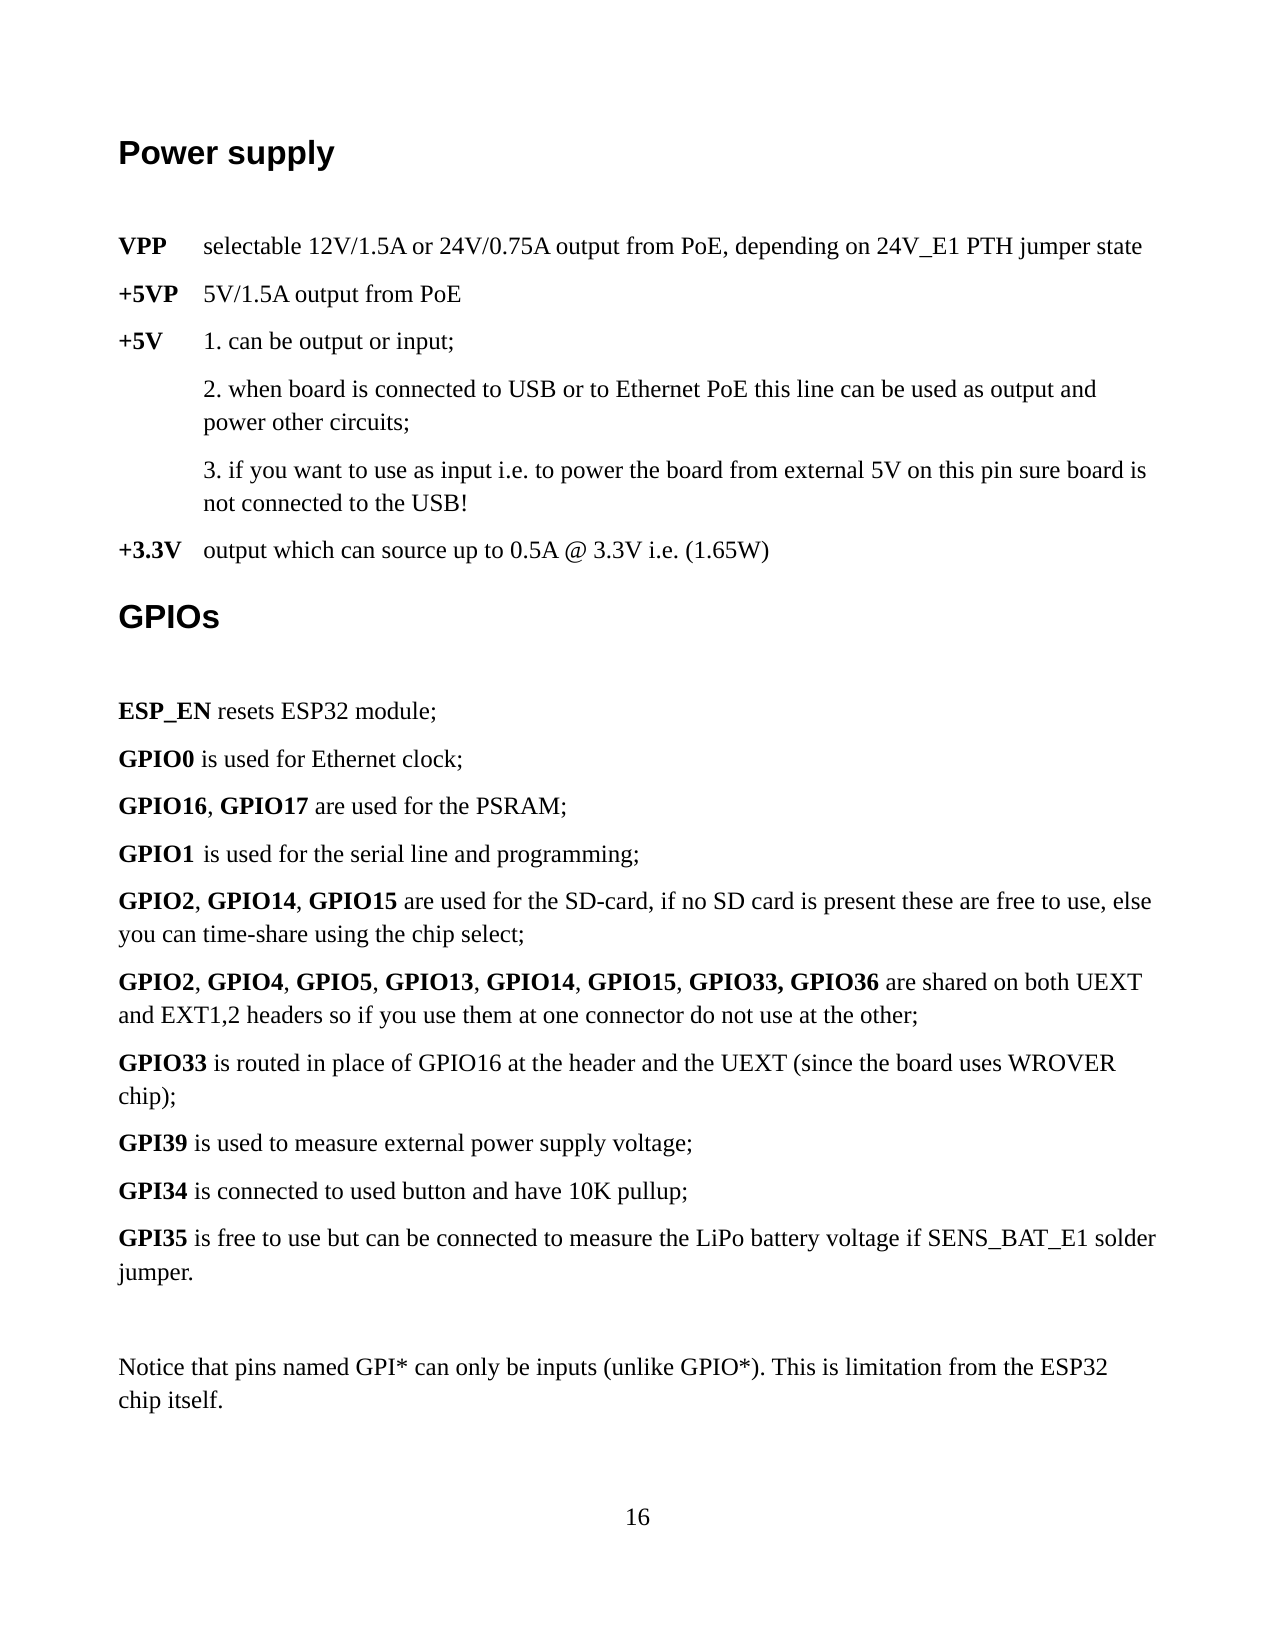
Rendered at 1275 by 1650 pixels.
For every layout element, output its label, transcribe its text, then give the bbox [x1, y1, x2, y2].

text +5V 1. can be output or input; [118, 326, 1157, 355]
text GPIO0 is used for Ethernet clock; [118, 744, 1157, 772]
text GPI34 is connected to used button and have 10K pullup; [118, 1176, 1157, 1205]
text GPIO33 is routed in place of GPIO16 at the header and the UEXT (since the board uses WROVER chip); [118, 1048, 1157, 1109]
text VPP selectable 12V/1.5A or 24V/0.75A output from PoE, depending on 24V_E1 PTH jumper state [118, 231, 1157, 260]
text ESP_EN resets ESP32 module; [118, 696, 1157, 725]
text GPIO16, GPIO17 are used for the PSRAM; [118, 791, 1157, 820]
text 2. when board is connected to USB or to Ethernet PoE this line can be used as output and power other circuits; [118, 374, 1157, 436]
text GPIO2, GPIO4, GPIO5, GPIO13, GPIO14, GPIO15, GPIO33, GPIO36 are shared on both UEXT and EXT1,2 headers so if you use them at one connector do not use at the other; [118, 967, 1157, 1029]
subtitle Power supply [118, 133, 1157, 171]
text Notice that pins named GPI* can only be inputs (unlike GPIO*). This is limitation from the ESP32 chip itself. [118, 1352, 1157, 1413]
text GPIO2, GPIO14, GPIO15 are used for the SD-card, if no SD card is present these are free to use, else you can time-share using the chip select; [118, 886, 1157, 948]
text +3.3V output which can source up to 0.5A @ 3.3V i.e. (1.65W) [118, 535, 1157, 564]
text +5VP 5V/1.5A output from PoE [118, 279, 1157, 308]
text 3. if you want to use as input i.e. to power the board from external 5V on this pin sure board is not connected to the USB! [118, 455, 1157, 516]
text GPI39 is used to measure external power supply voltage; [118, 1128, 1157, 1157]
text GPIO1 is used for the serial line and programming; [118, 839, 1157, 868]
text GPI35 is free to use but can be connected to measure the LiPo battery voltage if SENS_BAT_E1 solder jumper. [118, 1223, 1157, 1285]
subtitle GPIOs [118, 597, 1157, 636]
